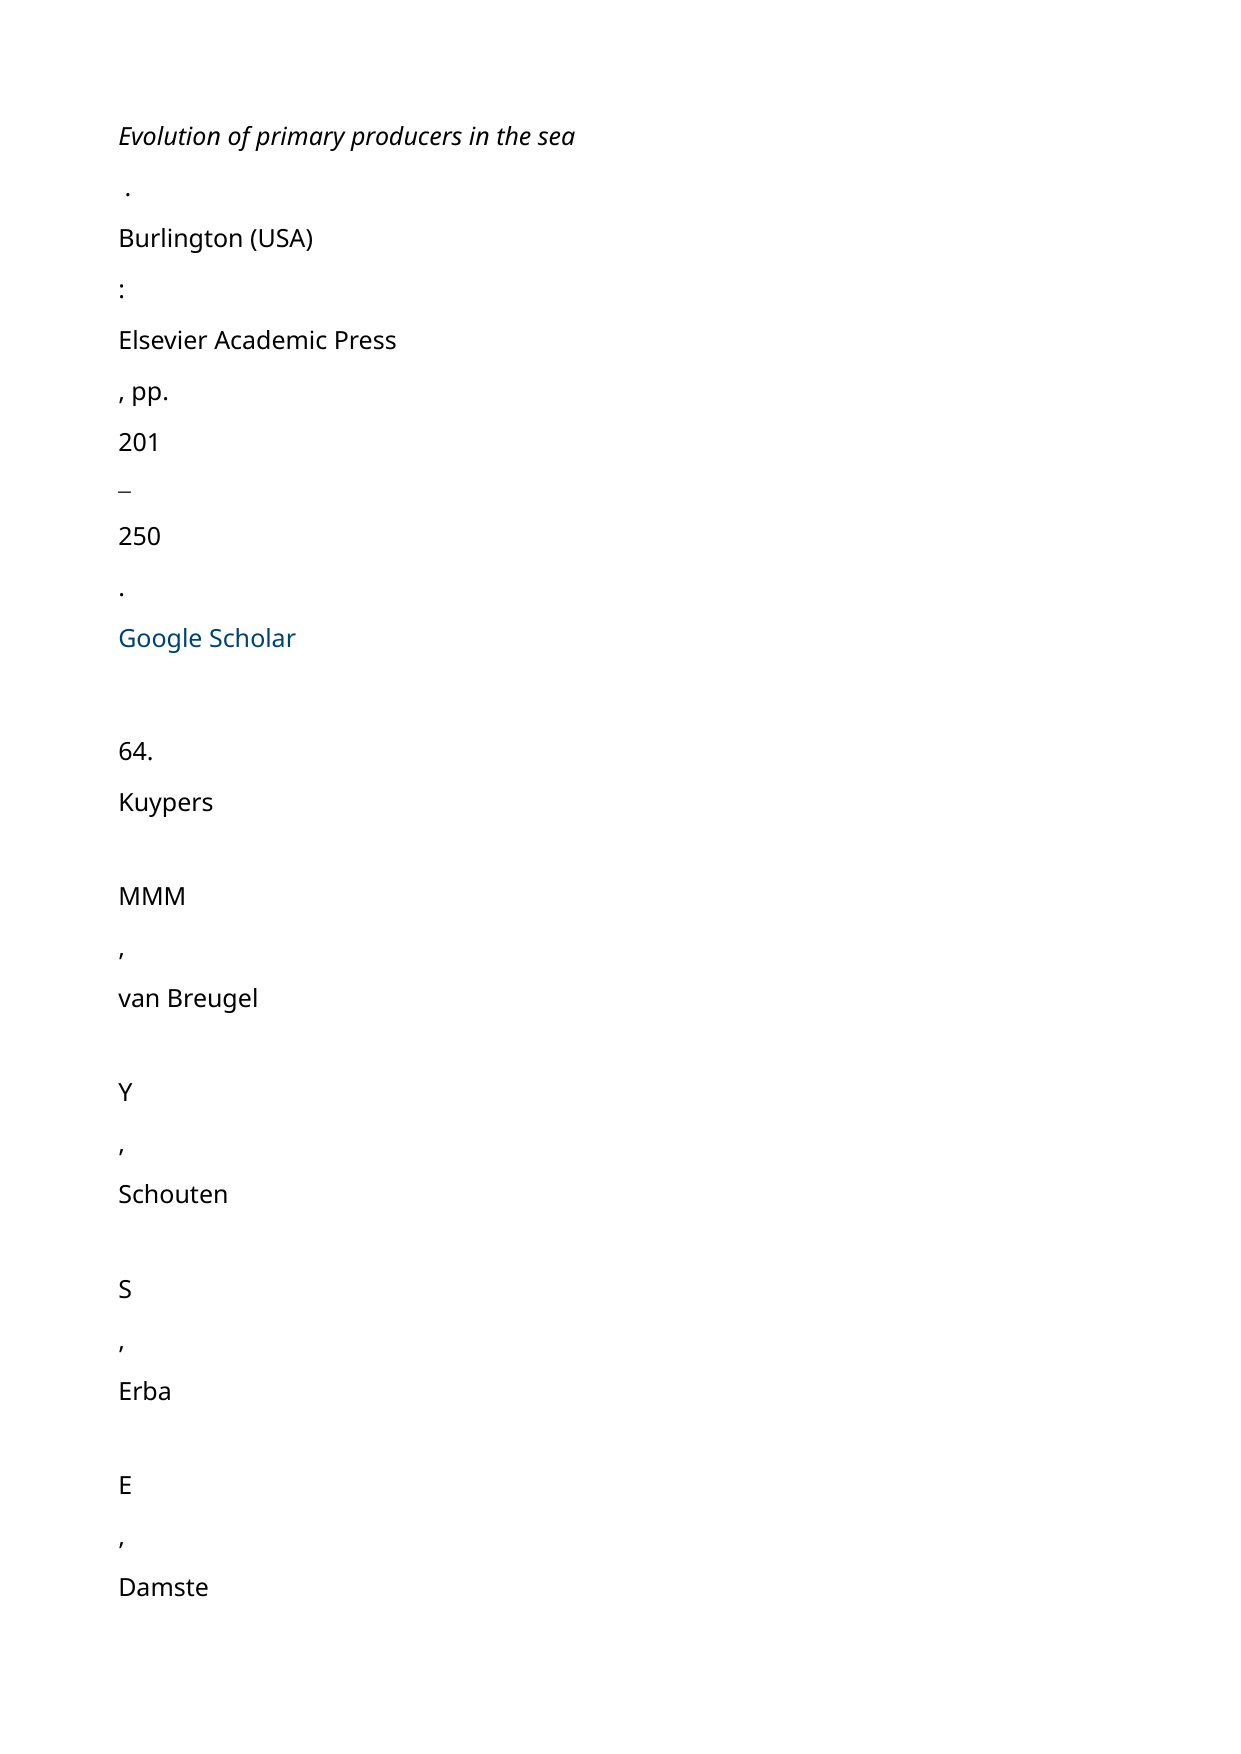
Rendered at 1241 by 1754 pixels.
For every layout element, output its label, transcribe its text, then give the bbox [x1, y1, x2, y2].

text Google Scholar [118, 621, 1084, 655]
text , [118, 1518, 1122, 1553]
text , pp. [118, 373, 1122, 407]
text Damste [118, 1569, 1122, 1604]
text , [118, 1126, 1122, 1160]
text Burlington (USA) [118, 220, 1122, 254]
text – [118, 475, 1122, 504]
text : [118, 271, 1122, 305]
text . [118, 169, 1122, 203]
text Evolution of primary producers in the sea [118, 118, 1122, 152]
text 201 [118, 424, 1122, 458]
text , [118, 1322, 1122, 1356]
text S [118, 1271, 1122, 1305]
text Elsevier Academic Press [118, 322, 1122, 356]
text E [118, 1467, 1122, 1502]
text Kuypers [118, 784, 1122, 819]
text Schouten [118, 1177, 1122, 1211]
text , [118, 930, 1122, 964]
text 64. [118, 733, 1122, 768]
text MMM [118, 879, 1122, 913]
text Y [118, 1075, 1122, 1109]
text van Breugel [118, 981, 1122, 1015]
text 250 [118, 518, 1122, 553]
text . [118, 569, 1122, 604]
text Erba [118, 1373, 1122, 1407]
